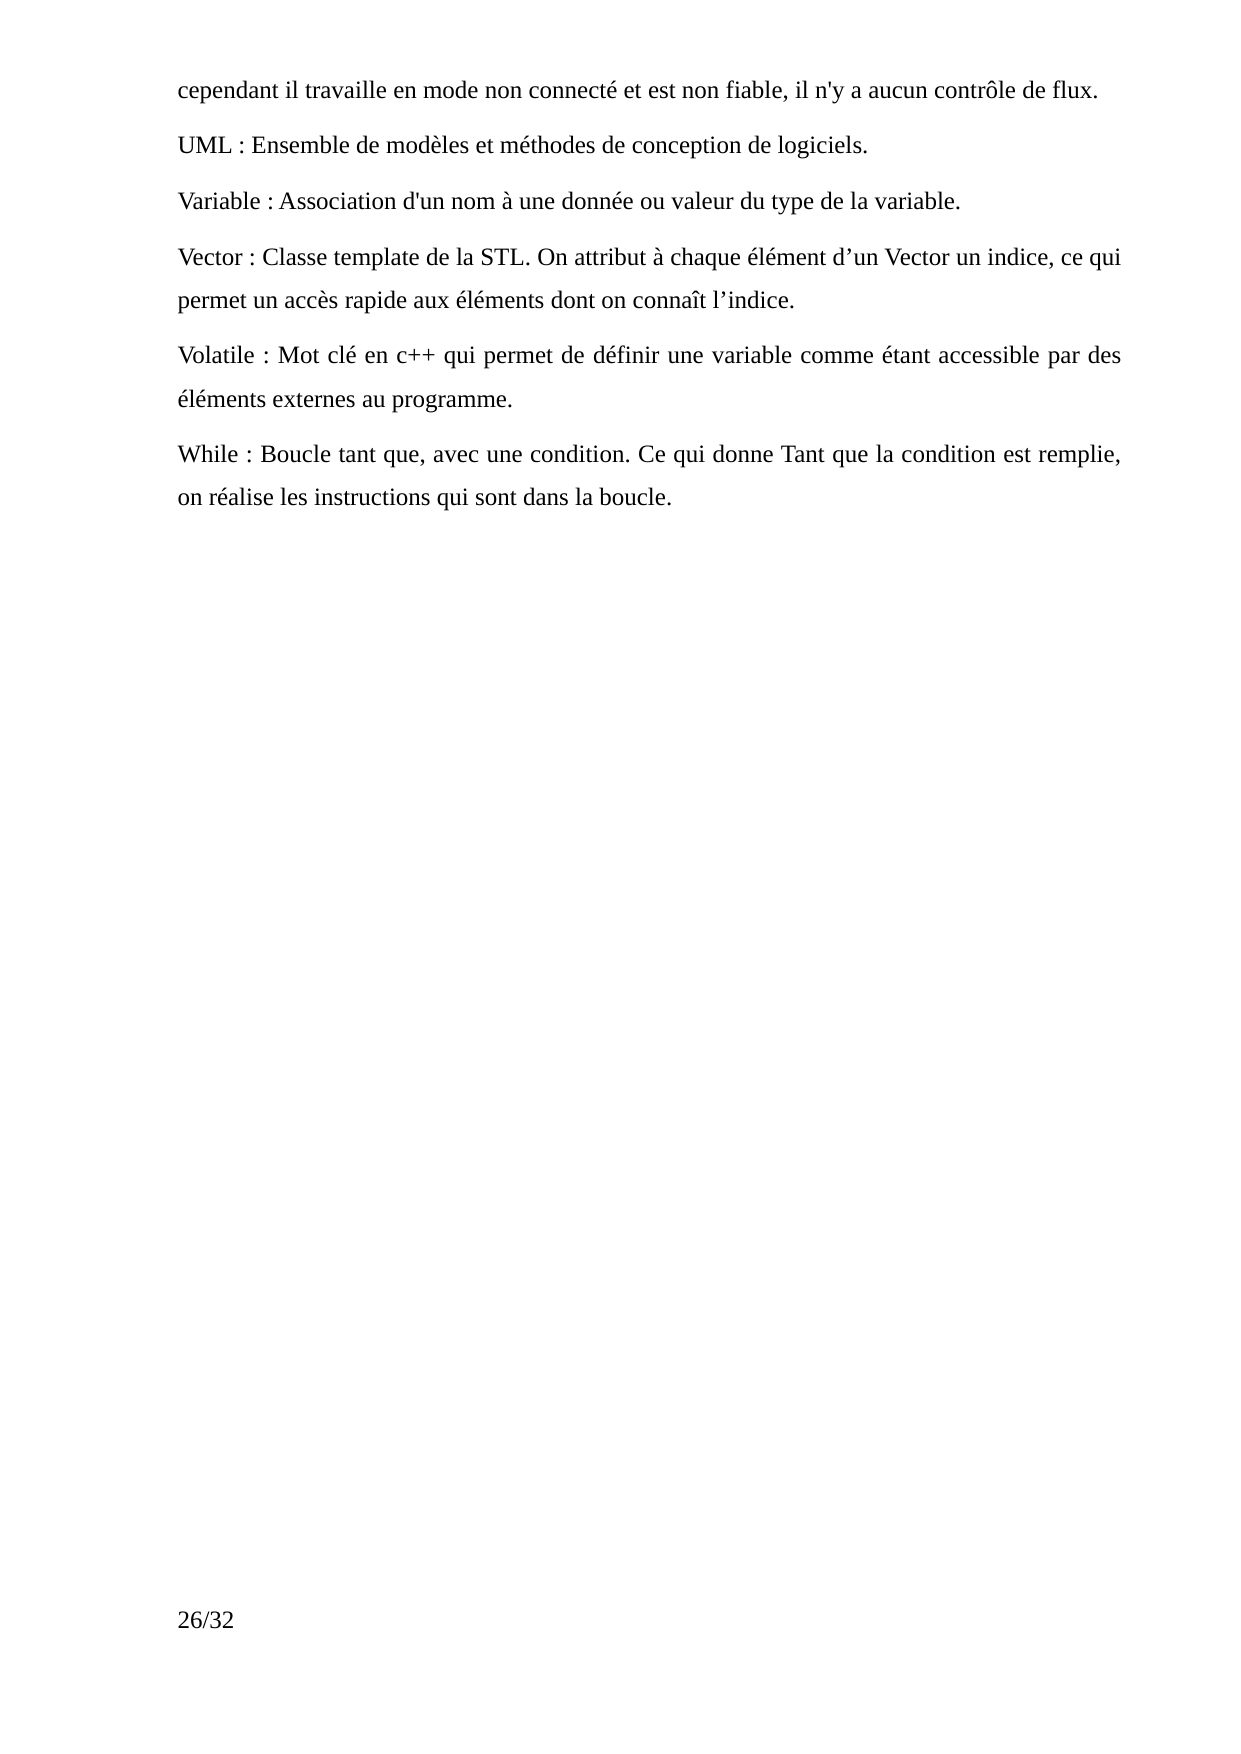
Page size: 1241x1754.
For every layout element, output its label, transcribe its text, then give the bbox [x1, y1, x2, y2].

text Volatile : Mot clé en c++ qui permet de définir une variable comme étant accessible par des éléments externes au programme. [177, 341, 1122, 412]
text While : Boucle tant que, avec une condition. Ce qui donne Tant que la condition est remplie, on réalise les instructions qui sont dans la boucle. [177, 439, 1122, 511]
text cependant il travaille en mode non connecté et est non fiable, il n'y a aucun contrôle de flux. [177, 75, 1122, 104]
text Vector : Classe template de la STL. On attribut à chaque élément d’un Vector un indice, ce qui permet un accès rapide aux éléments dont on connaît l’indice. [177, 242, 1122, 314]
text UML : Ensemble de modèles et méthodes de conception de logiciels. [177, 131, 1122, 159]
text Variable : Association d'un nom à une donnée ou valeur du type de la variable. [177, 186, 1122, 215]
